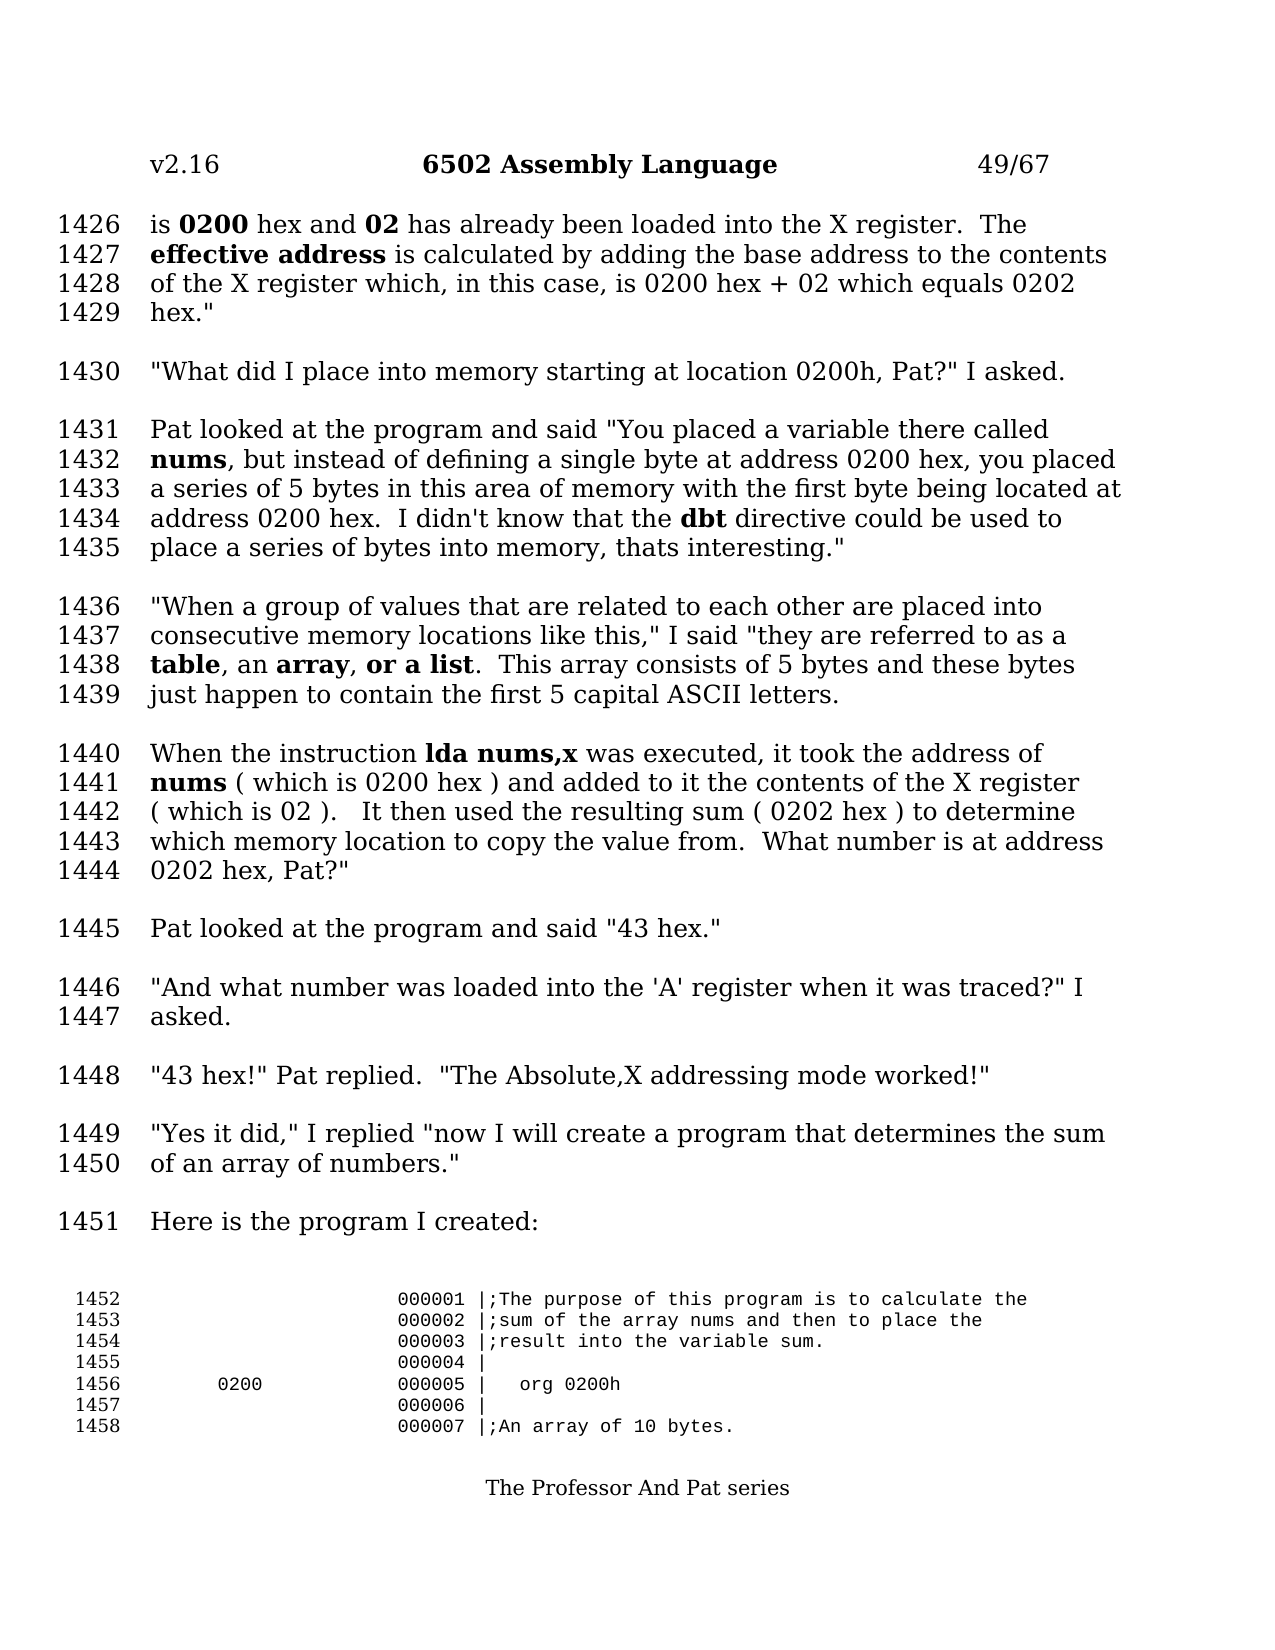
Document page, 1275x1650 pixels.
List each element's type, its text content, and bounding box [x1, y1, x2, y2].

text "Yes it did," I replied "now I will create a program that determines the sum of an array of numbers." [150, 1119, 1125, 1178]
text 0200 000005 | org 0200h [150, 1374, 1125, 1396]
text "And what number was loaded into the 'A' register when it was traced?" I asked. [150, 973, 1125, 1032]
text When the instruction lda nums,x was executed, it took the address of nums ( which is 0200 hex ) and added to it the contents of the X register ( which is 02 ). It then used the resulting sum ( 0202 hex ) to determine which memory location to copy the value from. What number is at address 0202 hex, Pat?" [150, 738, 1125, 885]
text Pat looked at the program and said "You placed a variable there called nums, but instead of defining a single byte at address 0200 hex, you placed a series of 5 bytes in this area of memory with the first byte being located at address 0200 hex. I didn't know that the dbt directive could be used to place a series of bytes into memory, thats interesting." [150, 416, 1125, 562]
text 000002 |;sum of the array nums and then to place the [150, 1311, 1125, 1332]
text 000004 | [150, 1353, 1125, 1374]
text 000003 |;result into the variable sum. [150, 1332, 1125, 1353]
text is 0200 hex and 02 has already been loaded into the X register. The effective address is calculated by adding the base address to the contents of the X register which, in this case, is 0200 hex + 02 which equals 0202 hex." [150, 210, 1125, 328]
text "When a group of values that are related to each other are placed into consecutive memory locations like this," I said "they are referred to as a table, an array, or a list. This array consists of 5 bytes and these bytes just happen to contain the first 5 capital ASCII letters. [150, 592, 1125, 709]
text "What did I place into memory starting at location 0200h, Pat?" I asked. [150, 357, 1125, 386]
text Pat looked at the program and said "43 hex." [150, 915, 1125, 944]
text 000007 |;An array of 10 bytes. [150, 1417, 1125, 1438]
text 000001 |;The purpose of this program is to calculate the [150, 1289, 1125, 1311]
text 000006 | [150, 1396, 1125, 1417]
text "43 hex!" Pat replied. "The Absolute,X addressing mode worked!" [150, 1061, 1125, 1090]
text Here is the program I created: [150, 1207, 1125, 1237]
